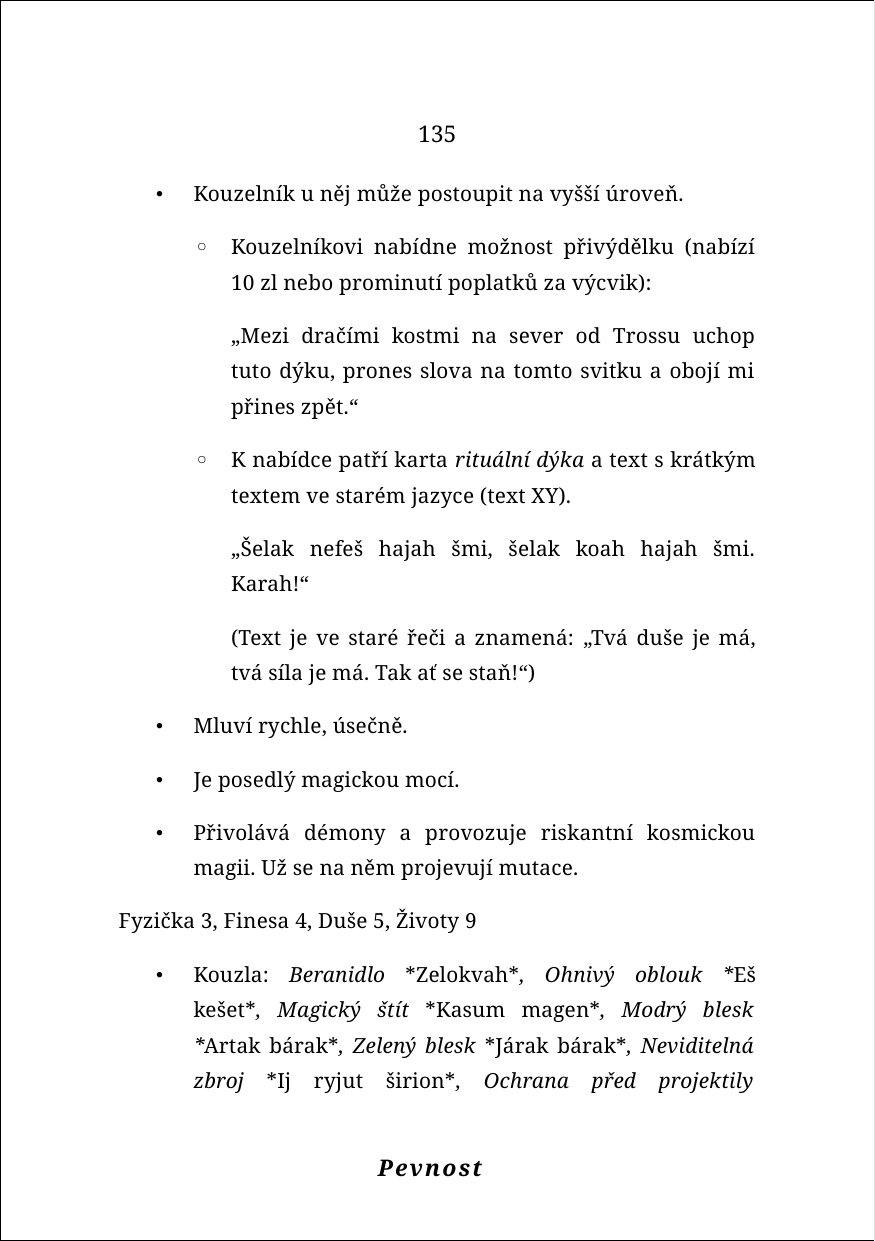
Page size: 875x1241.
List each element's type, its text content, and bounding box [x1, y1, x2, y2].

list Mluví rychle, úsečně. [156, 711, 756, 740]
list „Mezi dračími kostmi na sever od Trossu uchop tuto dýku, prones slova na tomto svitku a obojí mi přines zpět.“ [193, 321, 756, 420]
list Přivolává démony a provozuje riskantní kosmickou magii. Už se na něm projevují mutace. [156, 818, 756, 882]
list K nabídce patří karta rituální dýka a text s krátkým textem ve starém jazyce (text XY). [193, 445, 756, 509]
list Kouzelník u něj může postoupit na vyšší úroveň. [156, 179, 756, 207]
list (Text je ve staré řeči a znamená: „Tvá duše je má, tvá síla je má. Tak ať se staň!“) [193, 623, 756, 687]
text Fyzička 3, Finesa 4, Duše 5, Životy 9 [118, 907, 756, 935]
list Je posedlý magickou mocí. [156, 765, 756, 793]
list Kouzelníkovi nabídne možnost přivýdělku (nabízí 10 zl nebo prominutí poplatků za výcvik): [193, 232, 756, 296]
list Kouzla: Beranidlo *Zelokvah*, Ohnivý oblouk *Eš kešet*, Magický štít *Kasum magen*, Modrý blesk *Artak bárak*, Zelený blesk *Járak bárak*, Neviditelná zbroj *Ij ryjut širion*, Ochrana před projektily [156, 960, 756, 1095]
list „Šelak nefeš hajah šmi, šelak koah hajah šmi. Karah!“ [193, 534, 756, 598]
